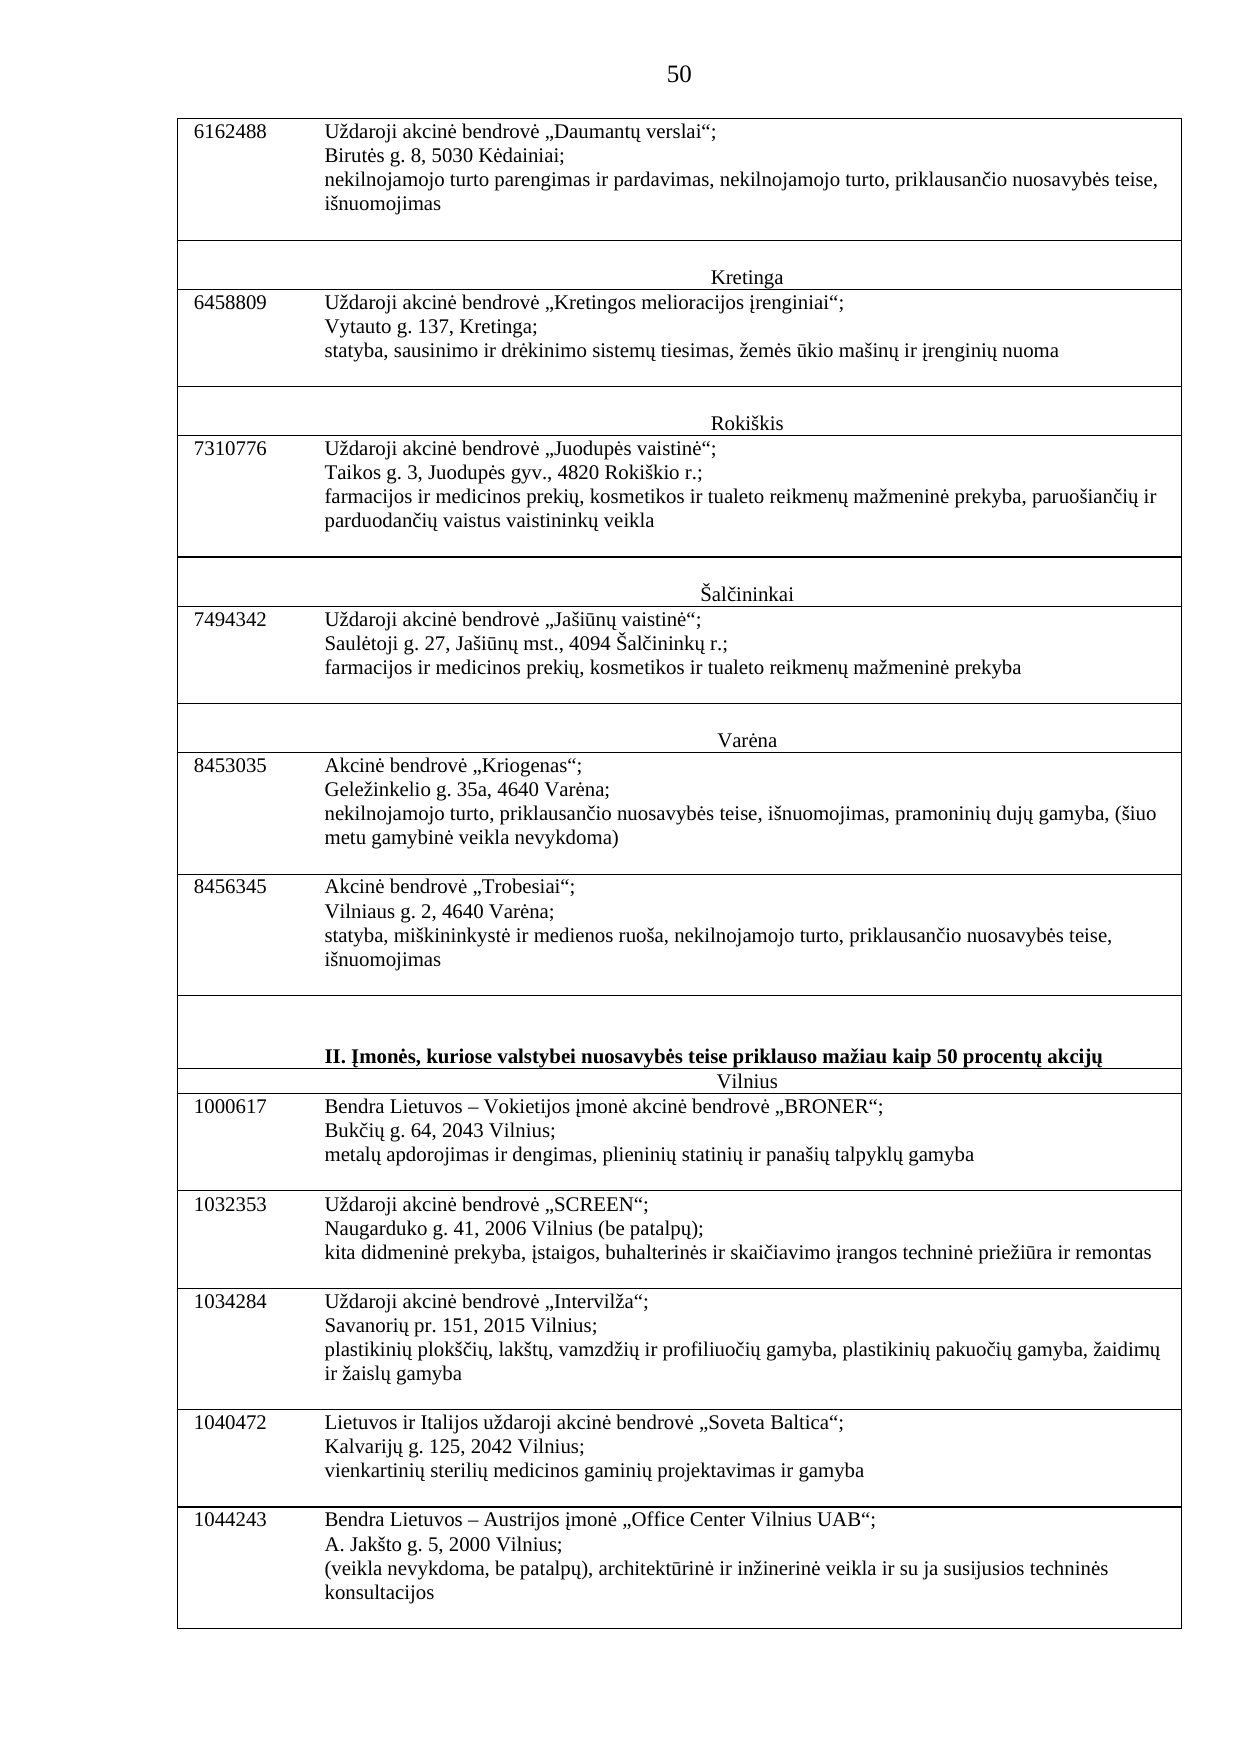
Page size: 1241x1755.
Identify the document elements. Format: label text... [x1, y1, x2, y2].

table_cell Bendra Lietuvos – Austrijos įmonė „Office Center Vilnius UAB“; A. Jakšto g. 5, 2000 Vilnius; (veikla nevykdoma, be patalpų), architektūrinė ir inžinerinė veikla ir su ja susijusios techninės konsultacijos [313, 1508, 1181, 1604]
table_cell Rokiškis [313, 411, 1181, 435]
table_cell Kretinga [313, 265, 1181, 289]
table_cell [178, 704, 1181, 728]
table_cell [178, 1264, 1181, 1288]
table_cell Varėna [313, 728, 1181, 752]
table_cell [178, 265, 313, 289]
table_cell [178, 849, 1181, 873]
table_cell [178, 1020, 1181, 1044]
table_cell 7494342 [178, 607, 313, 679]
table_cell [178, 387, 1181, 411]
table_cell Uždaroji akcinė bendrovė „Juodupės vaistinė“; Taikos g. 3, Juodupės gyv., 4820 Rokiškio r.; farmacijos ir medicinos prekių, kosmetikos ir tualeto reikmenų mažmeninė prekyba, paruošiančių ir parduodančių vaistus vaistininkų veikla [313, 436, 1181, 532]
table_cell 1034284 [178, 1289, 313, 1385]
table_cell II. Įmonės, kuriose valstybei nuosavybės teise priklauso mažiau kaip 50 procentų akcijų [313, 1044, 1181, 1068]
table_cell 1044243 [178, 1508, 313, 1604]
table_cell Uždaroji akcinė bendrovė „SCREEN“; Naugarduko g. 41, 2006 Vilnius (be patalpų); kita didmeninė prekyba, įstaigos, buhalterinės ir skaičiavimo įrangos techninė priežiūra ir remontas [313, 1191, 1181, 1264]
table_cell Uždaroji akcinė bendrovė „Intervilža“; Savanorių pr. 151, 2015 Vilnius; plastikinių plokščių, lakštų, vamzdžių ir profiliuočių gamyba, plastikinių pakuočių gamyba, žaidimų ir žaislų gamyba [313, 1289, 1181, 1385]
table_cell 8456345 [178, 875, 313, 971]
table_cell [178, 215, 1181, 239]
table_cell [178, 679, 1181, 703]
table_cell 6162488 [178, 119, 313, 215]
table_cell Lietuvos ir Italijos uždaroji akcinė bendrovė „Soveta Baltica“; Kalvarijų g. 125, 2042 Vilnius; vienkartinių sterilių medicinos gaminių projektavimas ir gamyba [313, 1410, 1181, 1482]
table_cell [178, 411, 313, 435]
table_cell [178, 1604, 1181, 1628]
table_cell [178, 1069, 313, 1093]
table_cell [178, 1385, 1181, 1409]
table_cell 1000617 [178, 1094, 313, 1166]
table_cell [178, 241, 1181, 264]
table_cell Akcinė bendrovė „Kriogenas“; Geležinkelio g. 35a, 4640 Varėna; nekilnojamojo turto, priklausančio nuosavybės teise, išnuomojimas, pramoninių dujų gamyba, (šiuo metu gamybinė veikla nevykdoma) [313, 753, 1181, 849]
table_cell Uždaroji akcinė bendrovė „Jašiūnų vaistinė“; Saulėtoji g. 27, Jašiūnų mst., 4094 Šalčininkų r.; farmacijos ir medicinos prekių, kosmetikos ir tualeto reikmenų mažmeninė prekyba [313, 607, 1181, 679]
table_cell [178, 971, 1181, 995]
table_cell Akcinė bendrovė „Trobesiai“; Vilniaus g. 2, 4640 Varėna; statyba, miškininkystė ir medienos ruoša, nekilnojamojo turto, priklausančio nuosavybės teise, išnuomojimas [313, 875, 1181, 971]
table_cell [178, 1044, 313, 1068]
table_cell Bendra Lietuvos – Vokietijos įmonė akcinė bendrovė „BRONER“; Bukčių g. 64, 2043 Vilnius; metalų apdorojimas ir dengimas, plieninių statinių ir panašių talpyklų gamyba [313, 1094, 1181, 1166]
table_cell 7310776 [178, 436, 313, 532]
table_cell [178, 728, 313, 752]
table_cell Šalčininkai [313, 582, 1181, 606]
table_cell 6458809 [178, 290, 313, 362]
table_cell 1040472 [178, 1410, 313, 1482]
table_cell 1032353 [178, 1191, 313, 1264]
table_cell [178, 362, 1181, 386]
table_cell [178, 1482, 1181, 1506]
table_cell 8453035 [178, 753, 313, 849]
table_cell Uždaroji akcinė bendrovė „Kretingos melioracijos įrenginiai“; Vytauto g. 137, Kretinga; statyba, sausinimo ir drėkinimo sistemų tiesimas, žemės ūkio mašinų ir įrenginių nuoma [313, 290, 1181, 362]
table_cell Vilnius [313, 1069, 1181, 1093]
table_cell [178, 533, 1181, 556]
table_cell [178, 996, 1181, 1020]
table_cell [178, 1166, 1181, 1190]
table_cell [178, 582, 313, 606]
table_cell [178, 558, 1181, 582]
table_cell Uždaroji akcinė bendrovė „Daumantų verslai“; Birutės g. 8, 5030 Kėdainiai; nekilnojamojo turto parengimas ir pardavimas, nekilnojamojo turto, priklausančio nuosavybės teise, išnuomojimas [313, 119, 1181, 215]
